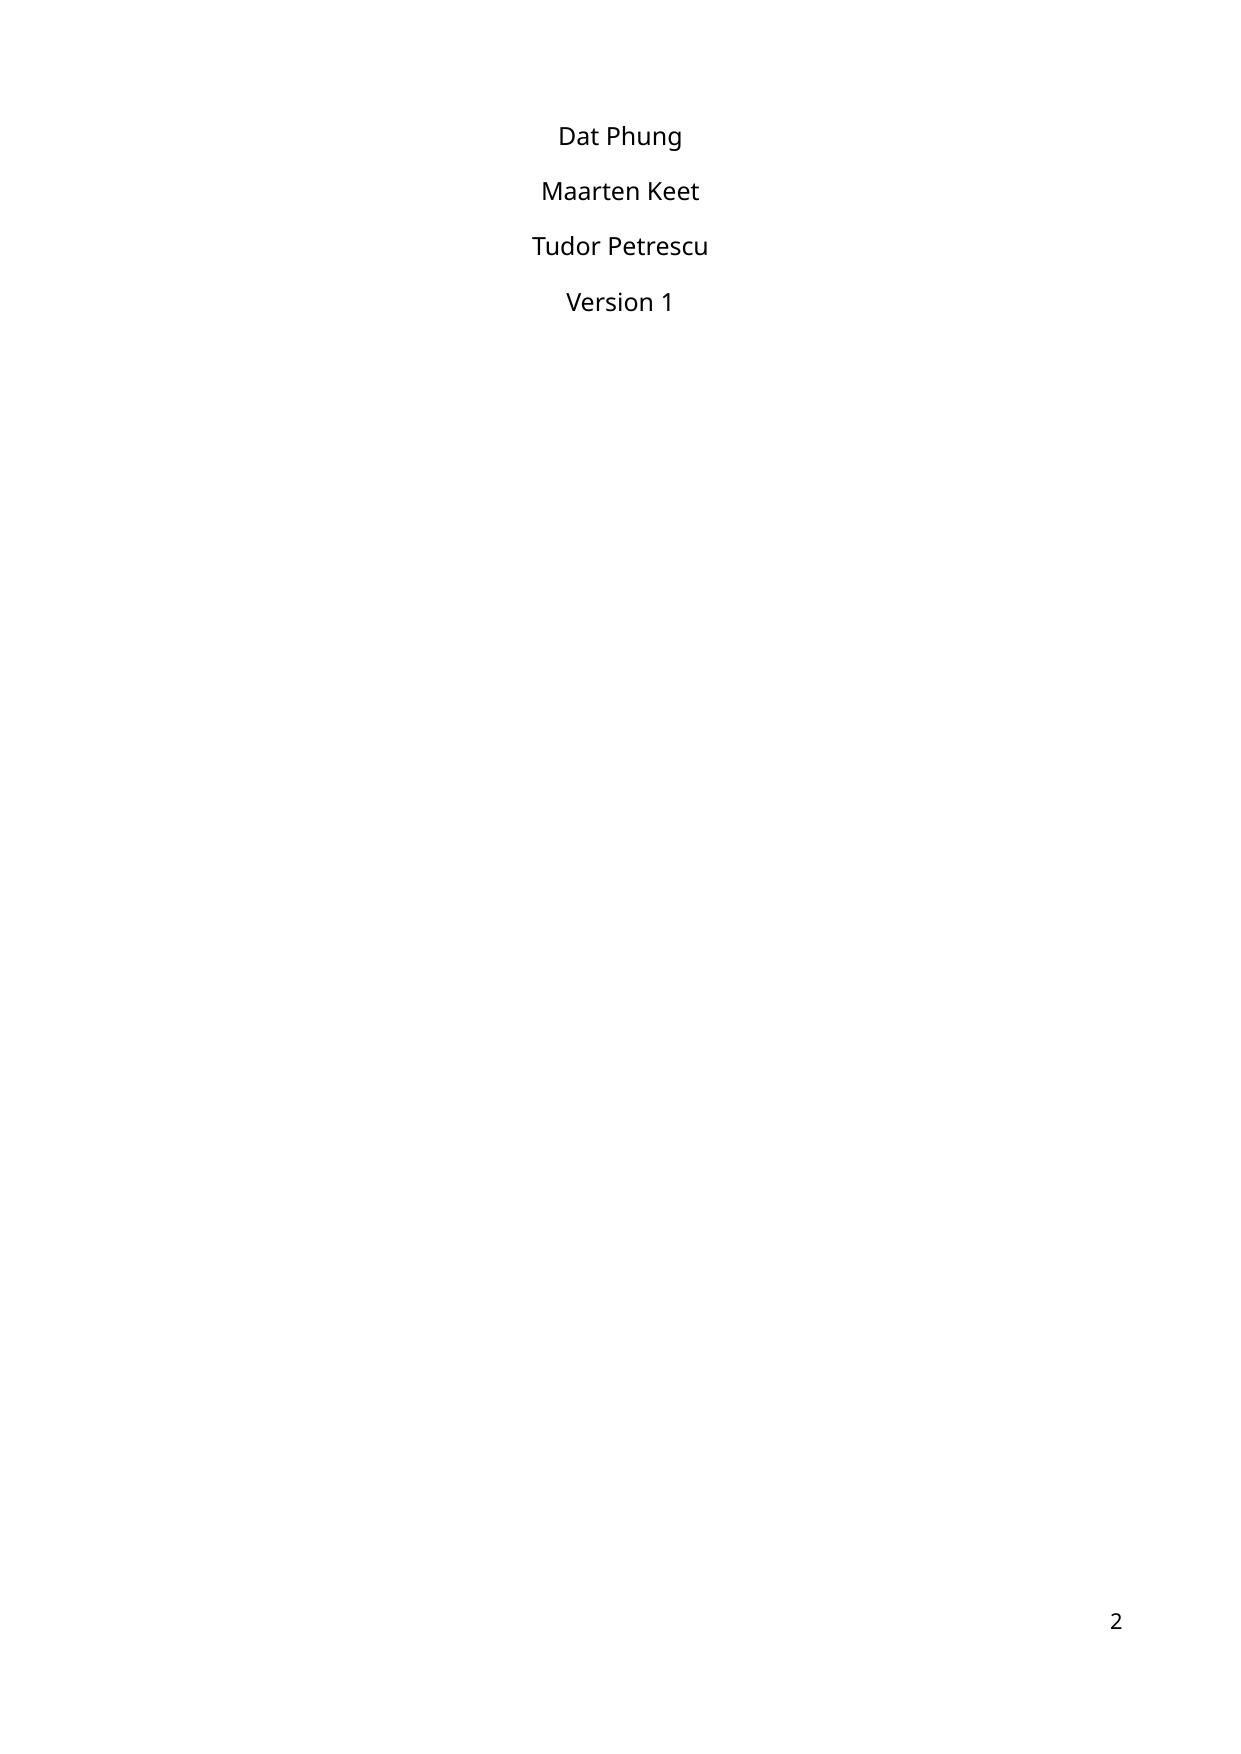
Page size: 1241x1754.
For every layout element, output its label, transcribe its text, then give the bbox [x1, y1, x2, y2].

text Dat Phung [118, 118, 1122, 152]
text Tudor Petrescu [118, 229, 1122, 263]
text Maarten Keet [118, 173, 1122, 208]
text Version 1 [118, 284, 1122, 318]
